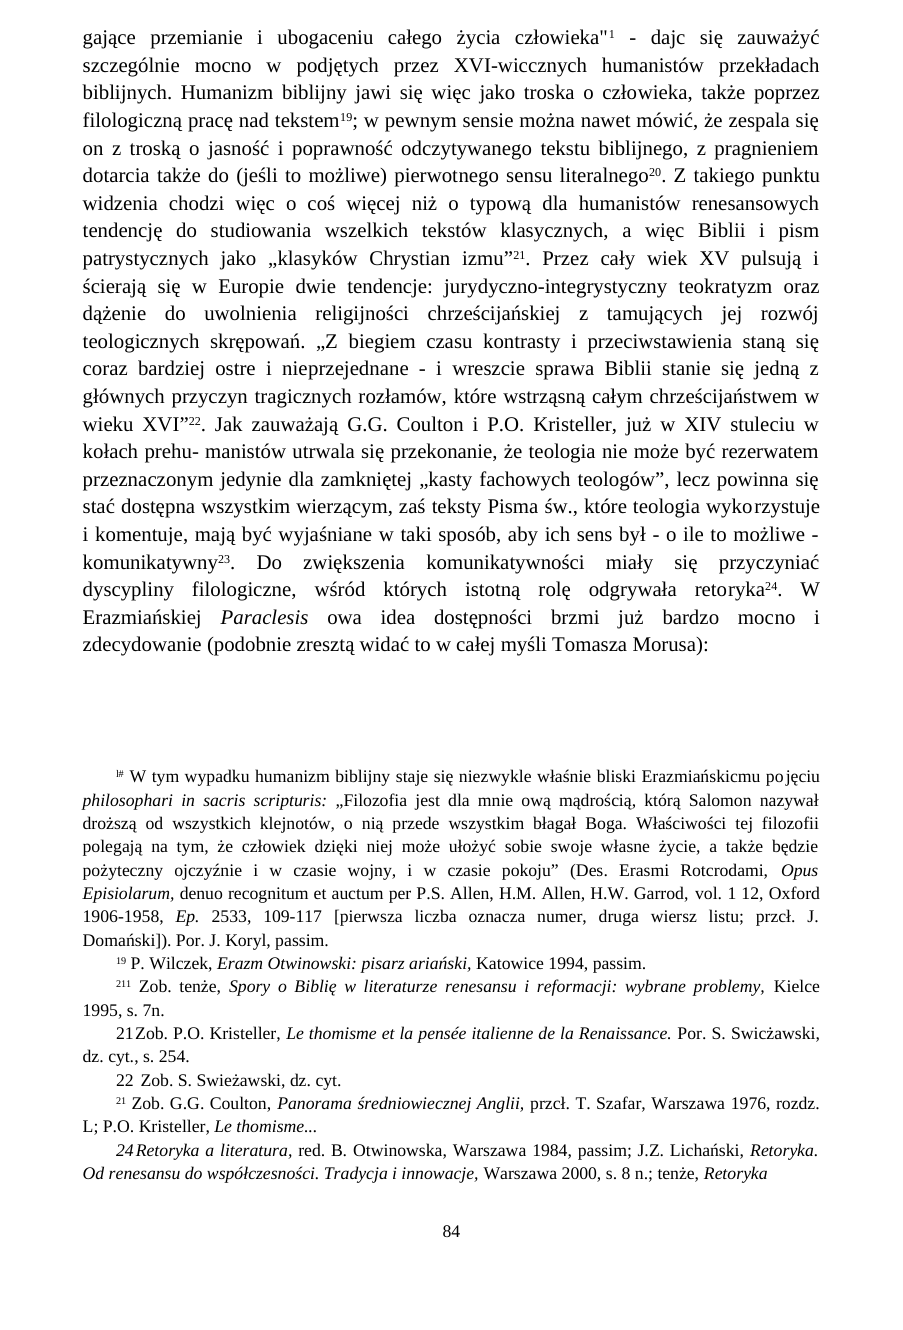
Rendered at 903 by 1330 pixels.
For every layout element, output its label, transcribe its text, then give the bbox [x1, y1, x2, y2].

list Zob. S. Swieżawski, dz. cyt. [82, 1069, 820, 1090]
text 21 Zob. G.G. Coulton, Panorama średniowiecznej Anglii, przcł. T. Szafar, Warszawa 1976, rozdz. L; P.O. Kristeller, Le thomisme... [82, 1093, 820, 1136]
text 84 [442, 1221, 466, 1241]
text 19 P. Wilczek, Erazm Otwinowski: pisarz ariański, Katowice 1994, passim. [82, 953, 820, 973]
list Zob. P.O. Kristeller, Le thomisme et la pensée italienne de la Renaissance. Por. S. Swicżawski, dz. cyt., s. 254. [82, 1023, 820, 1066]
text l# W tym wypadku humanizm biblijny staje się niezwykle właśnie bliski Erazmiańskicmu po­jęciu philosophari in sacris scripturis: „Filozofia jest dla mnie ową mądrością, którą Salomon nazywał droższą od wszystkich klejnotów, o nią przede wszystkim błagał Boga. Właściwości tej filozofii polegają na tym, że człowiek dzięki niej może ułożyć sobie swoje własne życie, a także będzie pożyteczny ojczyźnie i w czasie wojny, i w czasie pokoju” (Des. Erasmi Rotcrodami, Opus Episiolarum, denuo recognitum et auctum per P.S. Allen, H.M. Allen, H.W. Garrod, vol. 1 12, Oxford 1906-1958, Ep. 2533, 109-117 [pierwsza liczba oznacza numer, druga wiersz listu; przcł. J. Domański]). Por. J. Koryl, passim. [82, 766, 820, 950]
text 211 Zob. tenże, Spory o Biblię w literaturze renesansu i reformacji: wybrane problemy, Kielce 1995, s. 7n. [82, 976, 820, 1020]
text gające przemianie i ubogaceniu całego życia człowieka"1 - dajc się zauważyć szczególnie mocno w podjętych przez XVI-wiccznych humanistów przekładach biblijnych. Humanizm biblijny jawi się więc jako troska o czło­wieka, także poprzez filologiczną pracę nad tekstem19; w pew­nym sensie można nawet mówić, że zespala się on z troską o jasność i poprawność odczytywanego tekstu biblijnego, z pragnieniem dotarcia także do (jeśli to możliwe) pierwot­nego sensu literalnego20. Z takiego punktu widzenia chodzi więc o coś więcej niż o typową dla humanistów renesansowych tendencję do studiowania wszelkich tekstów klasycznych, a więc Biblii i pism patrystycznych jako „klasy­ków Chrystian izmu”21. Przez cały wiek XV pulsują i ścierają się w Europie dwie tendencje: jurydyczno-integrystyczny teokratyzm oraz dążenie do uwolnienia religijności chrześcijańskiej z tamujących jej rozwój teologicznych skrępowań. „Z biegiem czasu kontrasty i przeciwstawienia staną się coraz bardziej ostre i nie­przejednane - i wreszcie sprawa Biblii stanie się jedną z głównych przyczyn tra­gicznych rozłamów, które wstrząsną całym chrześcijaństwem w wieku XVI”22. Jak zauważają G.G. Coulton i P.O. Kristeller, już w XIV stuleciu w kołach prehu- manistów utrwala się przekonanie, że teologia nie może być rezerwatem przezna­czonym jedynie dla zamkniętej „kasty fachowych teologów”, lecz powinna się stać dostępna wszystkim wierzącym, zaś teksty Pisma św., które teologia wyko­rzystuje i komentuje, mają być wyjaśniane w taki sposób, aby ich sens był - o ile to możliwe - komunikatywny23. Do zwiększenia komunikatywności miały się przyczyniać dyscypliny filologiczne, wśród których istotną rolę odgrywała reto­ryka24. W Erazmiańskiej Paraclesis owa idea dostępności brzmi już bardzo moc­no i zdecydowanie (podobnie zresztą widać to w całej myśli Tomasza Morusa): [82, 25, 820, 656]
list Retoryka a literatura, red. B. Otwinowska, Warszawa 1984, passim; J.Z. Lichański, Retoryka. Od renesansu do współczesności. Tradycja i innowacje, Warszawa 2000, s. 8 n.; tenże, Retoryka [82, 1139, 820, 1183]
